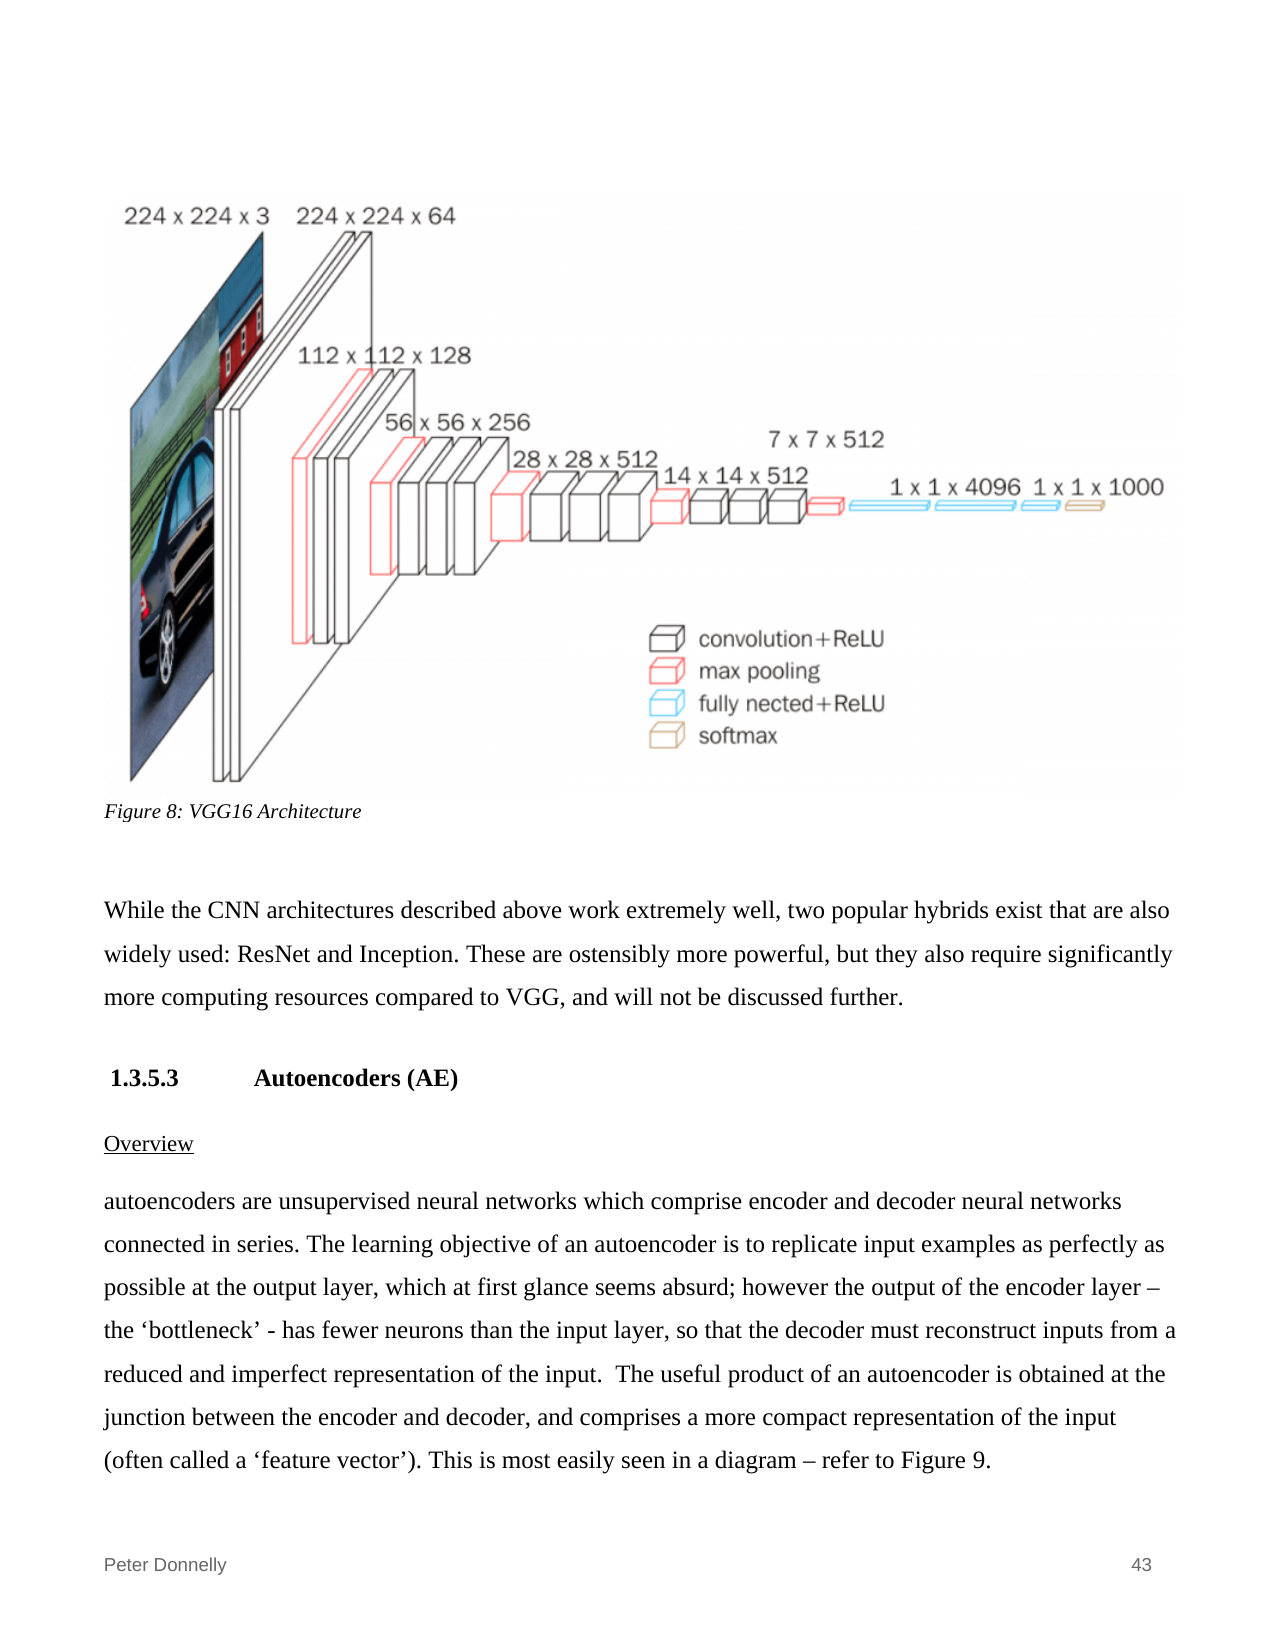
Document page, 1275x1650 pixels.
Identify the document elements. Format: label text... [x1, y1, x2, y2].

subtitle Autoencoders (AE) [103, 1063, 1181, 1092]
text autoencoders are unsupervised neural networks which comprise encoder and decoder neural networks connected in series. The learning objective of an autoencoder is to replicate input examples as perfectly as possible at the output layer, which at first glance seems absurd; however the output of the encoder layer – the ‘bottleneck’ - has fewer neurons than the input layer, so that the decoder must reconstruct inputs from a reduced and imperfect representation of the input. The useful product of an autoencoder is obtained at the junction between the encoder and decoder, and comprises a more compact representation of the input (often called a ‘feature vector’). This is most easily seen in a diagram – refer to Figure 9. [103, 1186, 1181, 1474]
text Figure 8: VGG16 Architecture [104, 799, 1181, 822]
subtitle Overview [86, 1130, 1181, 1157]
text While the CNN architectures described above work extremely well, two popular hybrids exist that are also widely used: ResNet and Inception. These are ostensibly more powerful, but they also require significantly more computing resources compared to VGG, and will not be discussed further. [103, 796, 1181, 1011]
picture [104, 191, 1182, 799]
